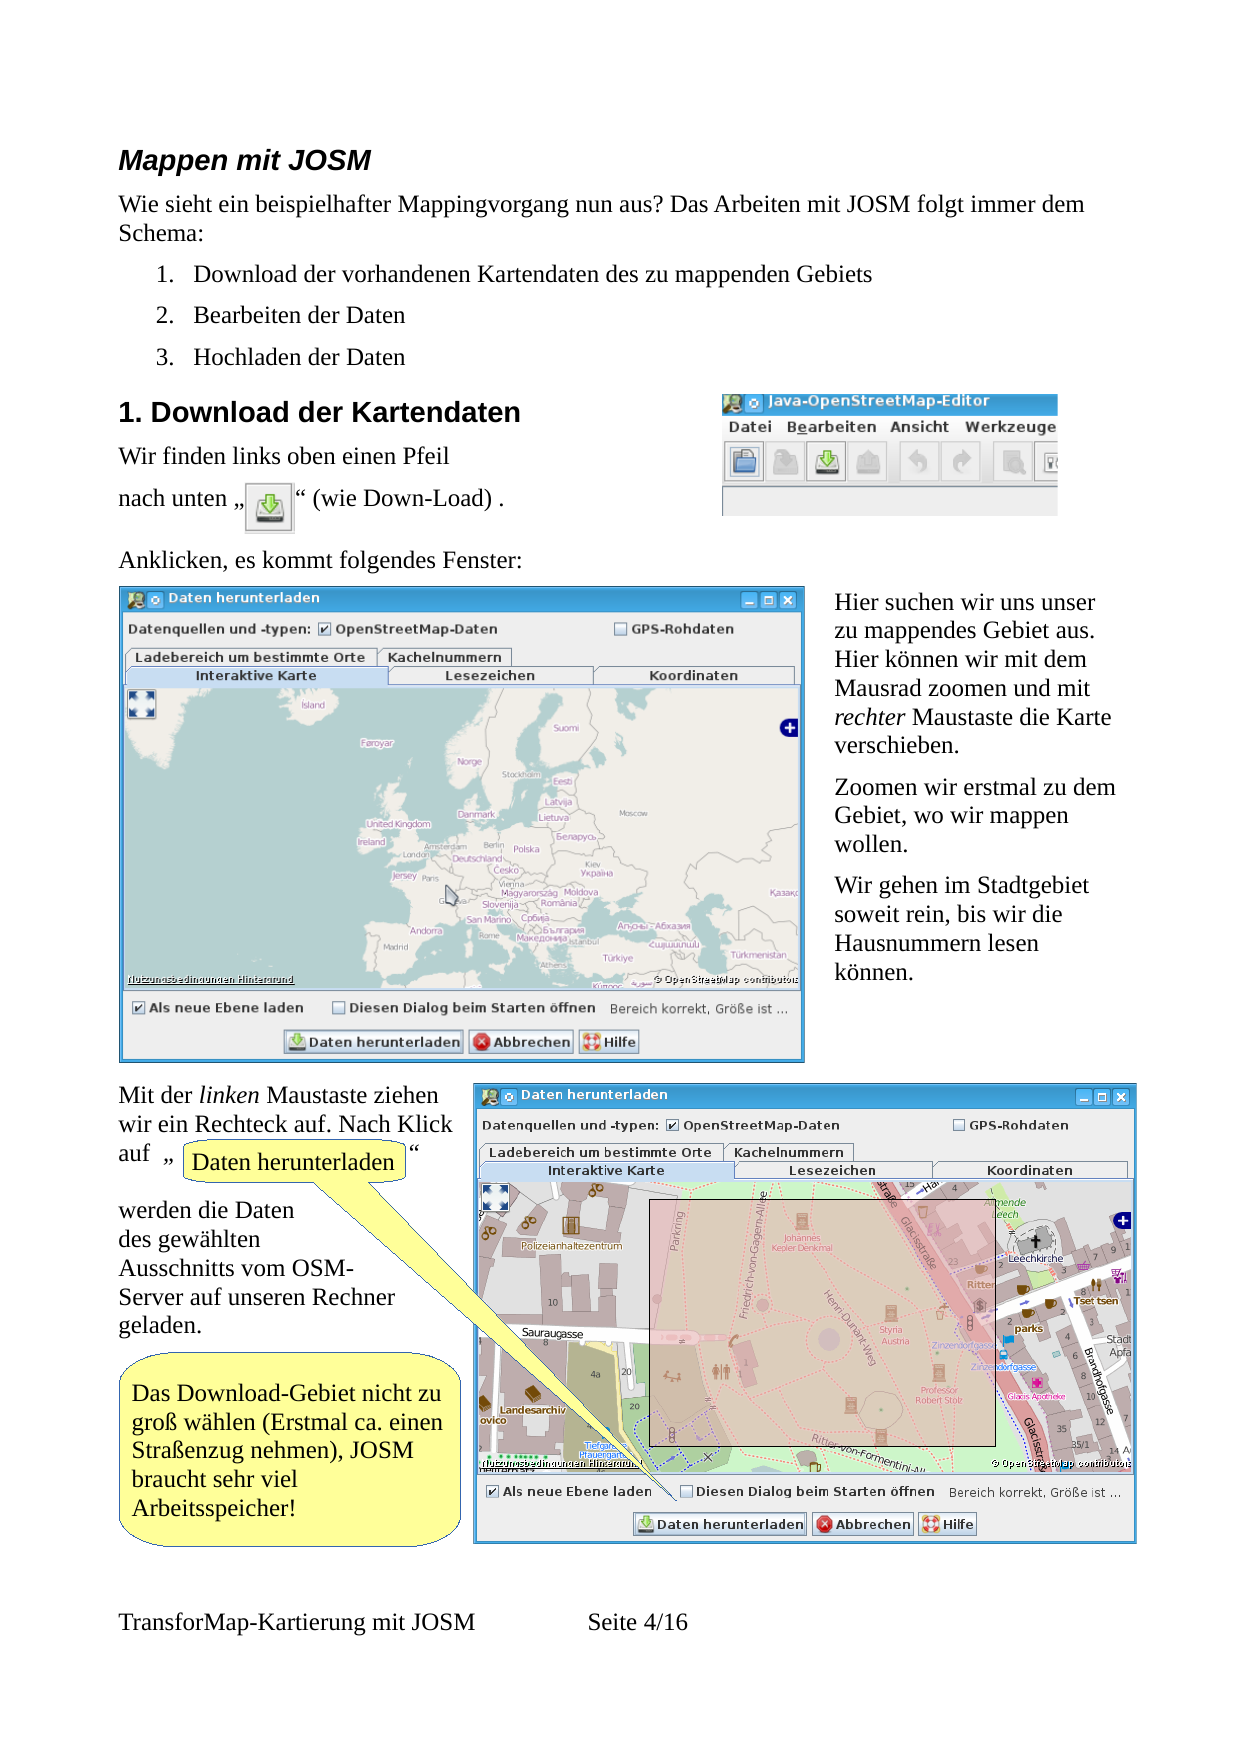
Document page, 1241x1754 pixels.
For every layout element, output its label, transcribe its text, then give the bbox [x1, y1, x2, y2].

text Hier suchen wir uns unser zu mappendes Gebiet aus. Hier können wir mit dem Mausrad zoomen und mit rechter Maustaste die Karte verschieben. [805, 587, 1122, 759]
text Wir gehen im Stadtgebiet soweit rein, bis wir die Hausnummern lesen können. [805, 871, 1122, 986]
text Anklicken, es kommt folgendes Fenster: [118, 546, 1122, 574]
subtitle Mappen mit JOSM [118, 143, 1122, 177]
text Wir finden links oben einen Pfeil [118, 441, 722, 470]
picture [722, 394, 1058, 516]
text Zoomen wir erstmal zu dem Gebiet, wo wir mappen wollen. [805, 772, 1122, 858]
picture [244, 482, 295, 534]
picture [473, 1083, 1137, 1544]
text Wie sieht ein beispielhafter Mappingvorgang nun aus? Das Arbeiten mit JOSM folgt immer dem Schema: [118, 189, 1122, 247]
picture [119, 586, 805, 1063]
list Bearbeiten der Daten [156, 300, 1122, 329]
text “ (wie Down-Load) . [295, 483, 1122, 533]
subtitle 1. Download der Kartendaten [118, 395, 722, 429]
subtitle [1058, 395, 1122, 429]
list Hochladen der Daten [156, 342, 1122, 370]
text Mit der linken Maustaste ziehen wir ein Rechteck auf. Nach Klick auf „ “ werden die Daten des gewählten Ausschnitts vom OSM-Server auf unseren Rechner geladen. [118, 1081, 1122, 1339]
text [1058, 441, 1122, 470]
text nach unten „ [118, 483, 244, 533]
list Download der vorhandenen Kartendaten des zu mappenden Gebiets [156, 259, 1122, 288]
